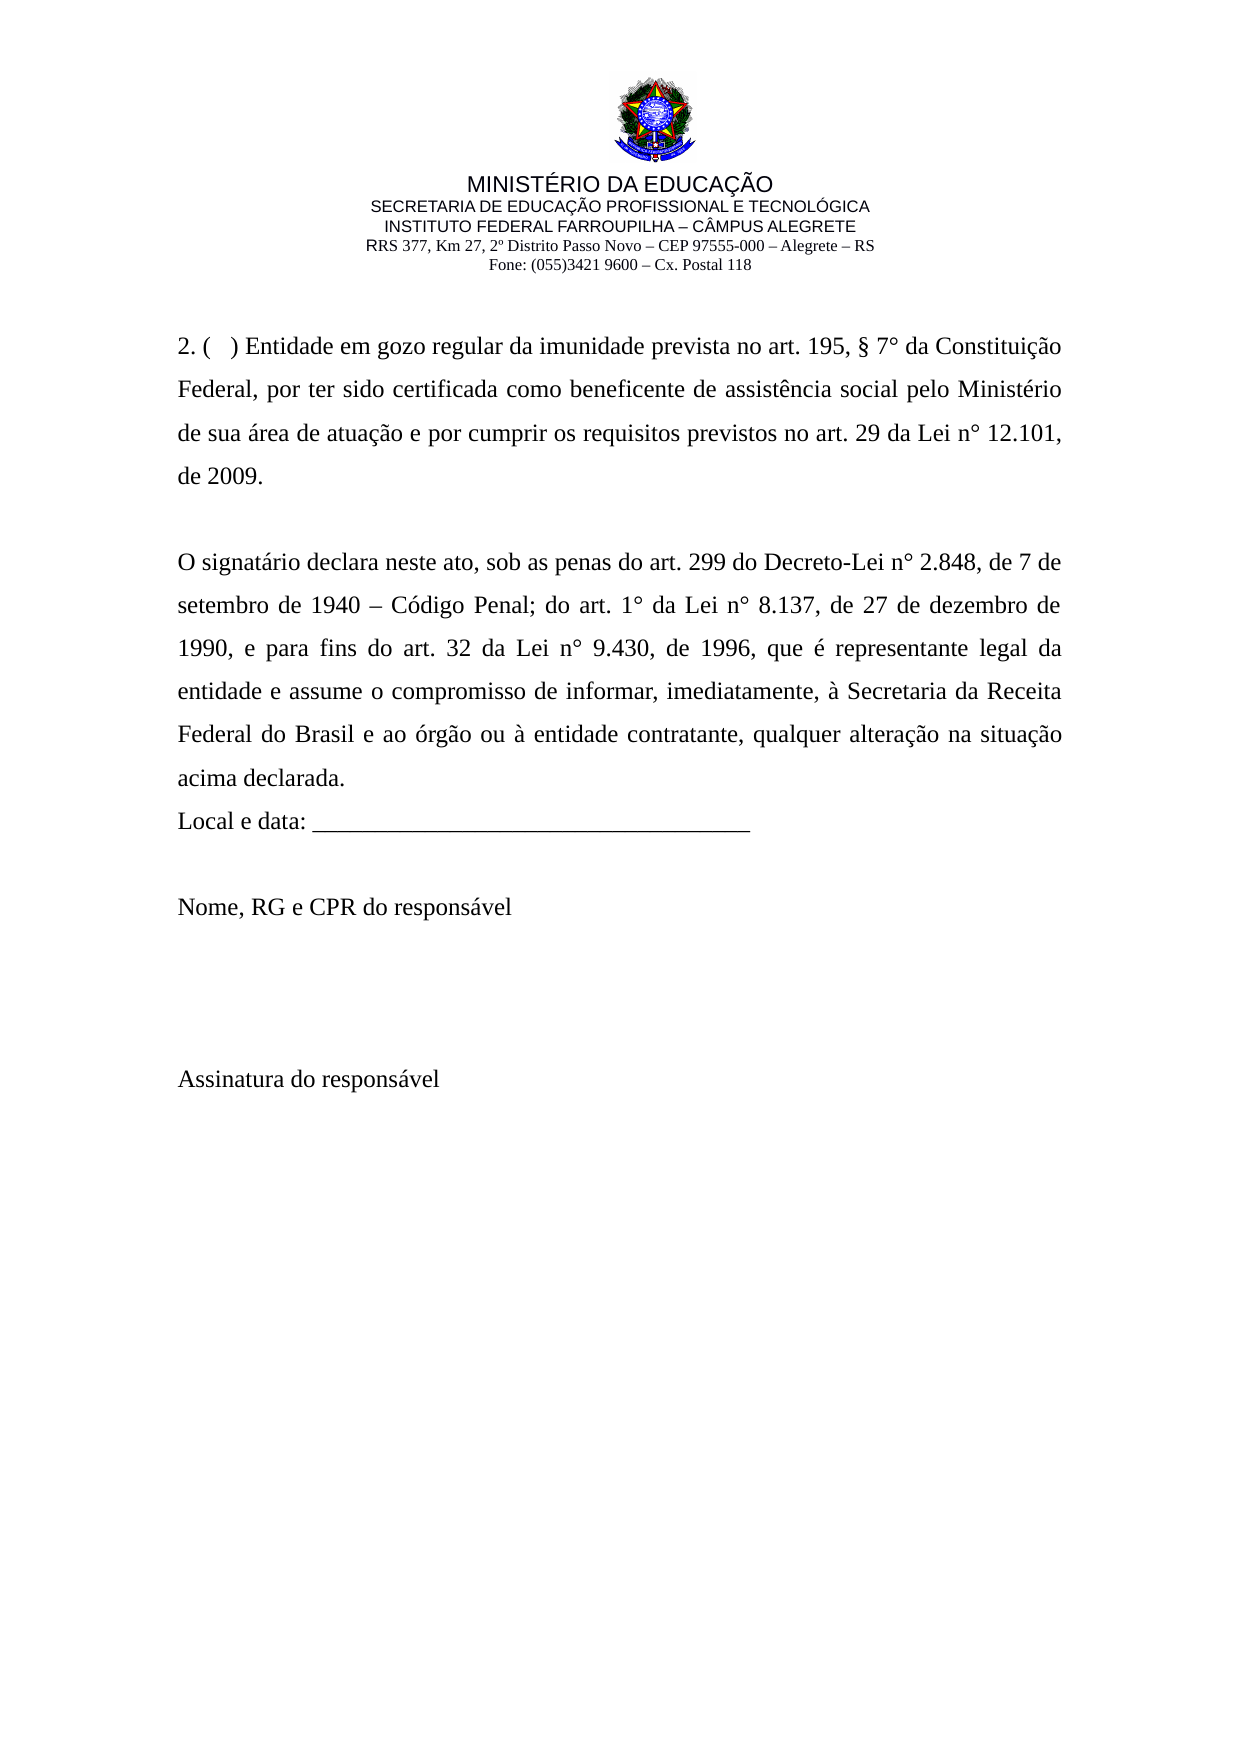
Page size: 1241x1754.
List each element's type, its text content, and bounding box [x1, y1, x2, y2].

text Nome, RG e CPR do responsável [177, 892, 1063, 921]
text Local e data: ___________________________________ [177, 806, 1063, 834]
text 2. ( ) Entidade em gozo regular da imunidade prevista no art. 195, § 7° da Constituição Federal, por ter sido certificada como beneficente de assistência social pelo Ministério de sua área de atuação e por cumprir os requisitos previstos no art. 29 da Lei n° 12.101, de 2009. [177, 331, 1063, 489]
picture [608, 71, 697, 163]
text O signatário declara neste ato, sob as penas do art. 299 do Decreto-Lei n° 2.848, de 7 de setembro de 1940 – Código Penal; do art. 1° da Lei n° 8.137, de 27 de dezembro de 1990, e para fins do art. 32 da Lei n° 9.430, de 1996, que é representante legal da entidade e assume o compromisso de informar, imediatamente, à Secretaria da Receita Federal do Brasil e ao órgão ou à entidade contratante, qualquer alteração na situação acima declarada. [177, 547, 1063, 791]
text Assinatura do responsável [177, 1064, 1063, 1093]
